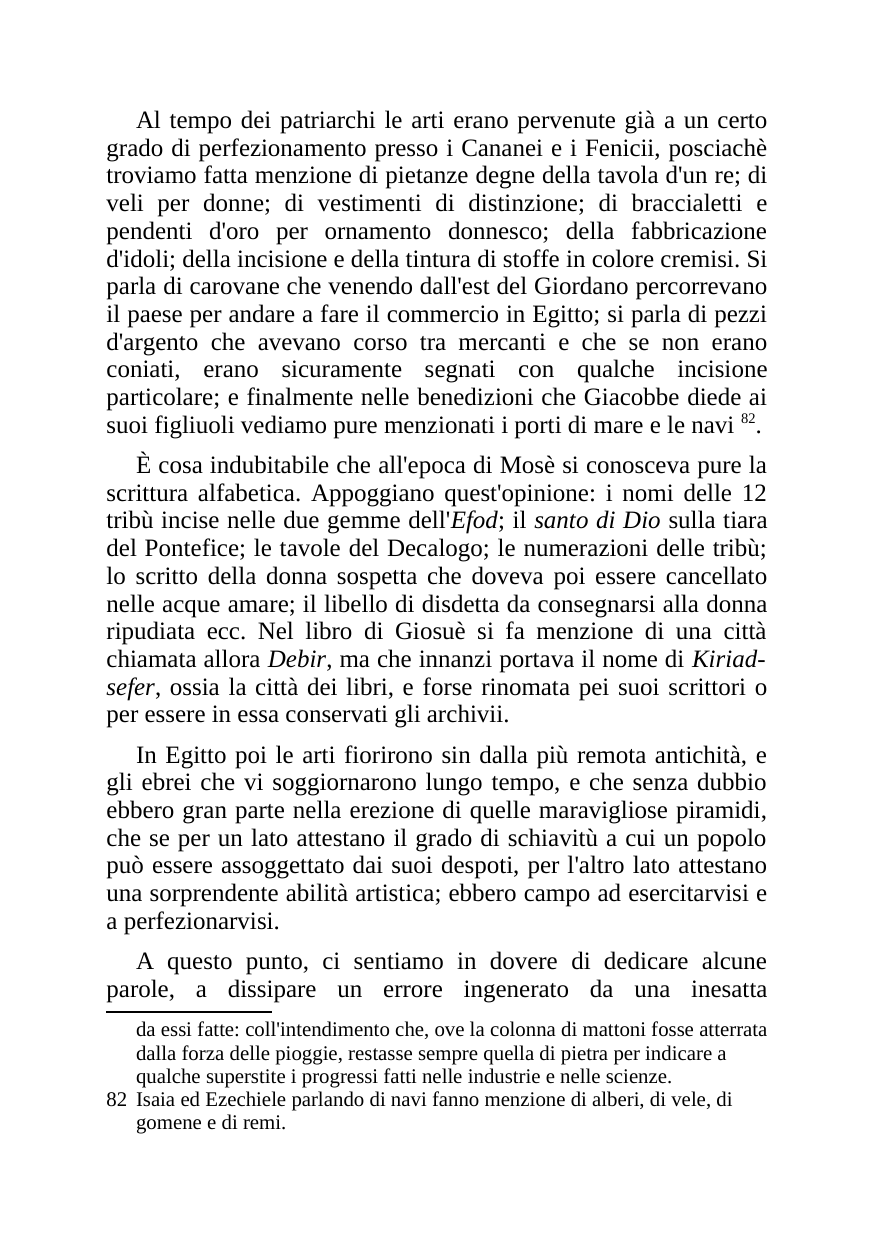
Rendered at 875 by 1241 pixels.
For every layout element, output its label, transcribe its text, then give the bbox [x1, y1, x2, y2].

text Al tempo dei patriarchi le arti erano pervenute già a un certo grado di perfezionamento presso i Cananei e i Fenicii, posciachè troviamo fatta menzione di pietanze degne della tavola d'un re; di veli per donne; di vestimenti di distinzione; di braccialetti e pendenti d'oro per ornamento donnesco; della fabbricazione d'idoli; della incisione e della tintura di stoffe in colore cremisi. Si parla di carovane che venendo dall'est del Giordano percorrevano il paese per andare a fare il commercio in Egitto; si parla di pezzi d'argento che avevano corso tra mercanti e che se non erano coniati, erano sicuramente segnati con qualche incisione particolare; e finalmente nelle benedizioni che Giacobbe diede ai suoi figliuoli vediamo pure menzionati i porti di mare e le navi . [106, 106, 768, 439]
text A questo punto, ci sentiamo in dovere di dedicare alcune parole, a dissipare un errore ingenerato da una inesatta [106, 947, 768, 1003]
text da essi fatte: coll'intendimento che, ove la colonna di mattoni fosse atterrata dalla forza delle pioggie, restasse sempre quella di pietra per indicare a qualche superstite i progressi fatti nelle industrie e nelle scienze. [106, 1018, 768, 1088]
text È cosa indubitabile che all'epoca di Mosè si conosceva pure la scrittura alfabetica. Appoggiano quest'opinione: i nomi delle 12 tribù incise nelle due gemme dell'Efod; il santo di Dio sulla tiara del Pontefice; le tavole del Decalogo; le numerazioni delle tribù; lo scritto della donna sospetta che doveva poi essere cancellato nelle acque amare; il libello di disdetta da consegnarsi alla donna ripudiata ecc. Nel libro di Giosuè si fa menzione di una città chiamata allora Debir, ma che innanzi portava il nome di Kiriad-sefer, ossia la città dei libri, e forse rinomata pei suoi scrittori o per essere in essa conservati gli archivii. [106, 451, 768, 728]
text Isaia ed Ezechiele parlando di navi fanno menzione di alberi, di vele, di gomene e di remi. [106, 1088, 768, 1134]
text In Egitto poi le arti fiorirono sin dalla più remota antichità, e gli ebrei che vi soggiornarono lungo tempo, e che senza dubbio ebbero gran parte nella erezione di quelle maravigliose piramidi, che se per un lato attestano il grado di schiavitù a cui un popolo può essere assoggettato dai suoi despoti, per l'altro lato attestano una sorprendente abilità artistica; ebbero campo ad esercitarvisi e a perfezionarvisi. [106, 741, 768, 935]
